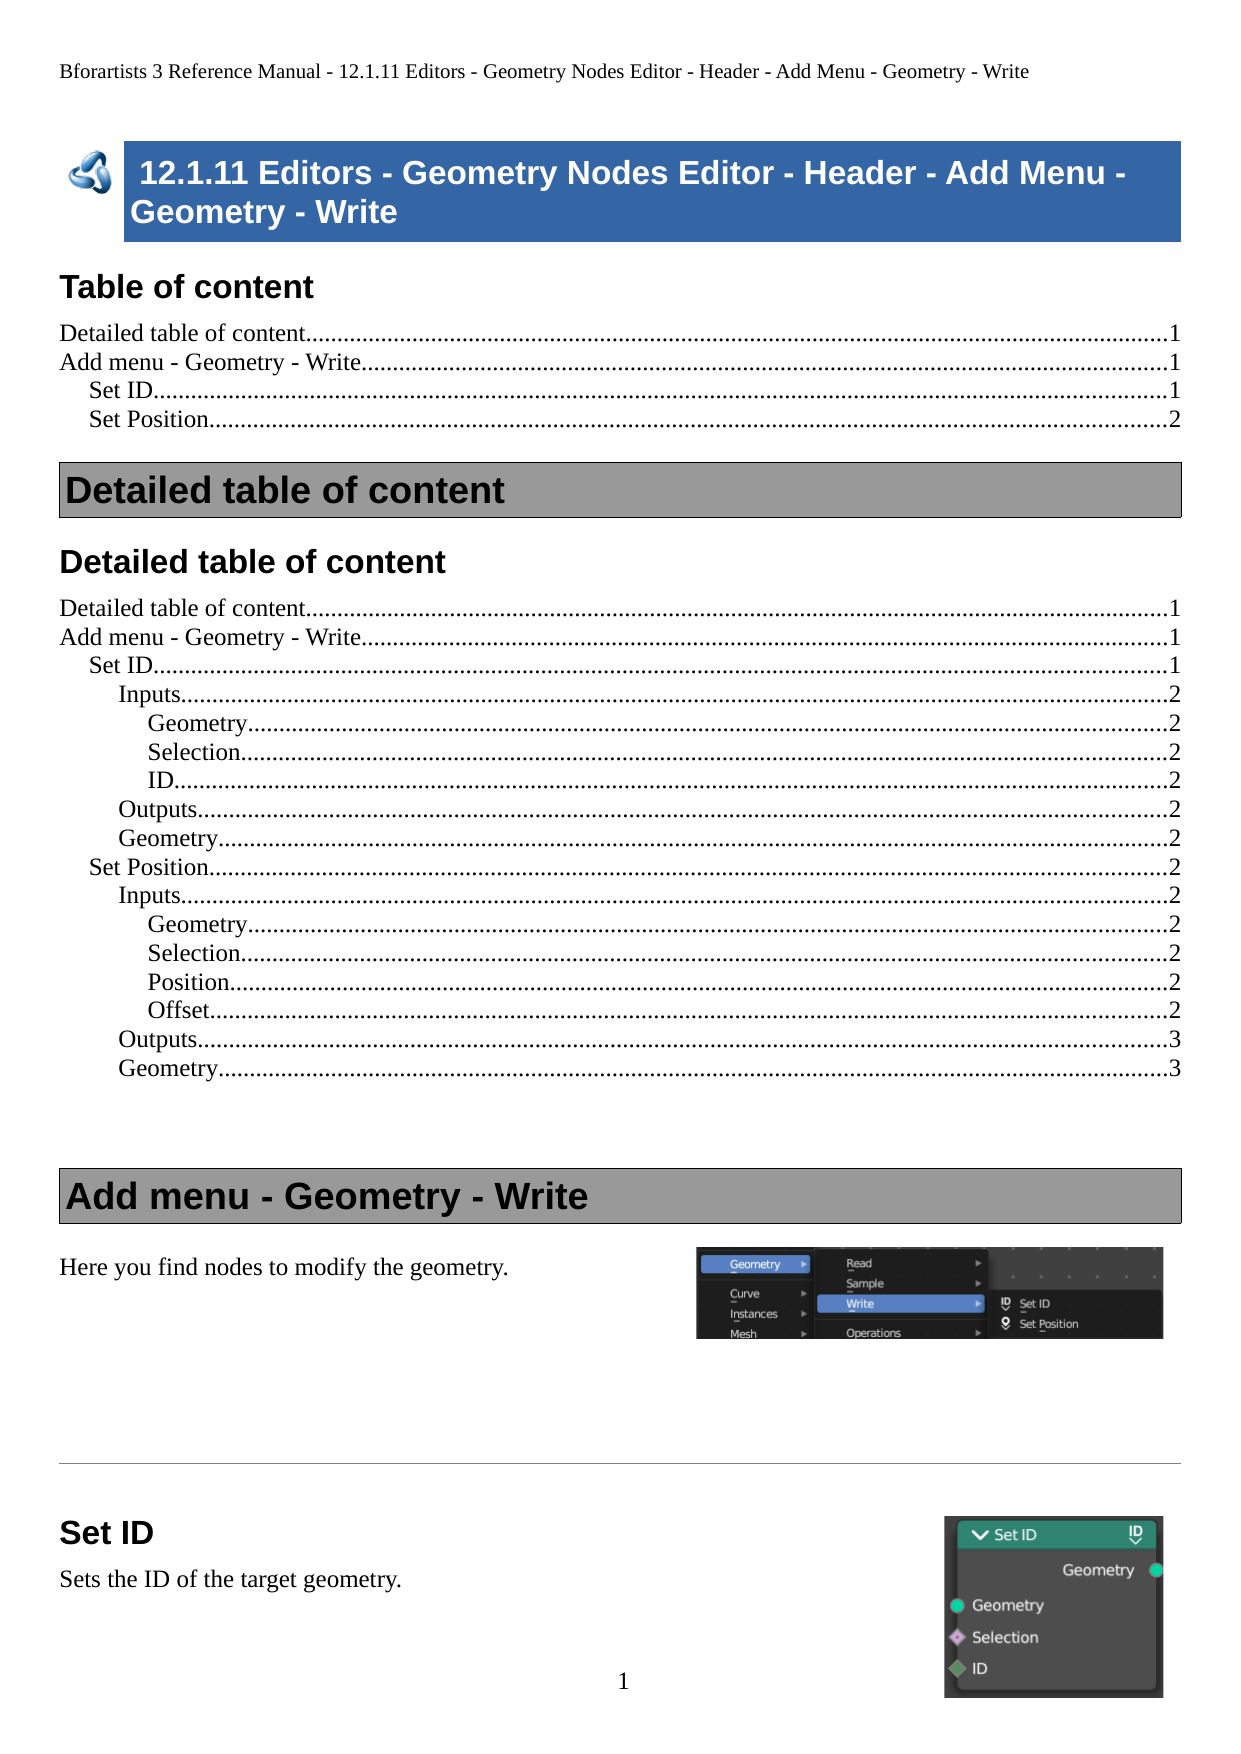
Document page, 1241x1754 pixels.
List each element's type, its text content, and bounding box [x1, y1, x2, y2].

table_header Add menu - Geometry - Write [60, 1169, 1181, 1223]
table_header [59, 141, 124, 242]
text Inputs 2 [118, 880, 1181, 909]
text Selection 2 [147, 737, 1181, 765]
subtitle Table of content [59, 267, 1181, 305]
text Offset 2 [147, 995, 1181, 1024]
text Geometry 2 [147, 708, 1181, 737]
text Set ID 1 [88, 650, 1181, 679]
subtitle Set ID [59, 1513, 1181, 1552]
table_header Detailed table of content [60, 463, 1181, 517]
text Selection 2 [147, 938, 1181, 967]
text Detailed table of content 1 [59, 318, 1181, 347]
text Geometry 3 [118, 1053, 1181, 1082]
text Set ID 1 [88, 375, 1181, 404]
text Sets the ID of the target geometry. [59, 1564, 944, 1593]
text Outputs 3 [118, 1024, 1181, 1053]
text Detailed table of content 1 [59, 593, 1181, 622]
text Geometry 2 [147, 909, 1181, 938]
text Set Position 2 [88, 852, 1181, 880]
picture [944, 1516, 1164, 1698]
text ID 2 [147, 765, 1181, 794]
text Geometry 2 [118, 823, 1181, 852]
text Add menu - Geometry - Write 1 [59, 347, 1181, 375]
text Position 2 [147, 967, 1181, 995]
table_header 12.1.11 Editors - Geometry Nodes Editor - Header - Add Menu - Geometry - Write [124, 141, 1181, 242]
text Here you find nodes to modify the geometry. [59, 1252, 696, 1281]
text Outputs 2 [118, 794, 1181, 823]
picture [65, 147, 114, 197]
text Inputs 2 [118, 679, 1181, 708]
subtitle Detailed table of content [59, 542, 1181, 580]
text Set Position 2 [88, 404, 1181, 433]
picture [696, 1247, 1164, 1339]
text Add menu - Geometry - Write 1 [59, 622, 1181, 650]
